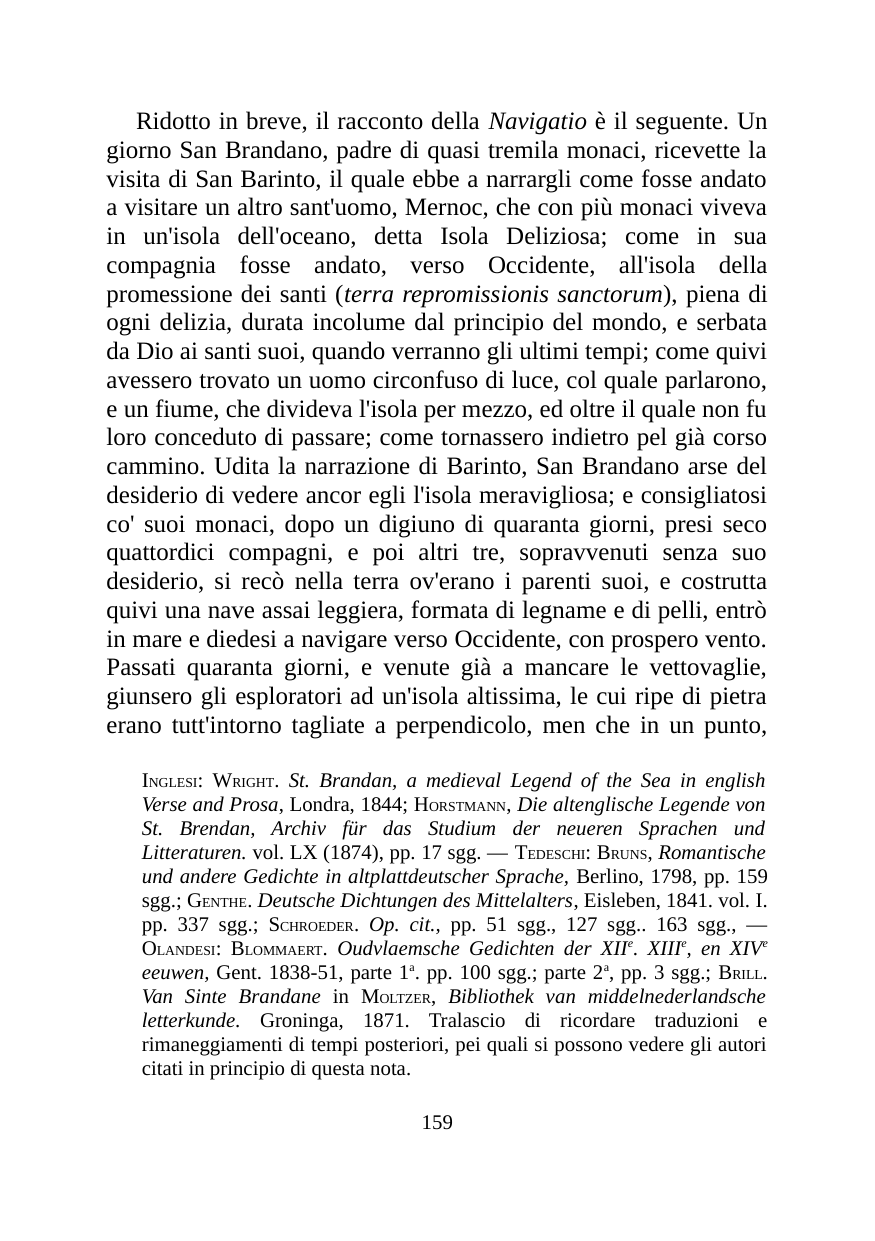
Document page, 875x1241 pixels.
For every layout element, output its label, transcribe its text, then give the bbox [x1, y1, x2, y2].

text - Inglesi: Wright. St. Brandan, a medieval Legend of the Sea in english Verse and Prosa, Londra, 1844; Horstmann, Die altenglische Legende von St. Brendan, Archiv für das Studium der neueren Sprachen und Litteraturen. vol. LX (1874), pp. 17 sgg. — Tedeschi: Bruns, Romantische und andere Gedichte in altplattdeutscher Sprache, Berlino, 1798, pp. 159 sgg.; Genthe. Deutsche Dichtungen des Mittelalters, Eisleben, 1841. vol. I. pp. 337 sgg.; Schroeder. Op. cit., pp. 51 sgg., 127 sgg.. 163 sgg., — Olandesi: Blommaert. Oudvlaemsche Gedichten der XIIe. XIIIe, en XIVe eeuwen, Gent. 1838-51, parte 1a. pp. 100 sgg.; parte 2a, pp. 3 sgg.; Brill. Van Sinte Brandane in Moltzer, Bibliothek van middelnederlandsche letterkunde. Groninga, 1871. Tralascio di ricordare traduzioni e rimaneggiamenti di tempi posteriori, pei quali si possono vedere gli autori citati in principio di questa nota. [106, 768, 768, 1080]
text Ridotto in breve, il racconto della Navigatio è il seguente. Un giorno San Brandano, padre di quasi tremila monaci, ricevette la visita di San Barinto, il quale ebbe a narrargli come fosse andato a visitare un altro sant'uomo, Mernoc, che con più monaci viveva in un'isola dell'oceano, detta Isola Deliziosa; come in sua compagnia fosse andato, verso Occidente, all'isola della promessione dei santi (terra repromissionis sanctorum), piena di ogni delizia, durata incolume dal principio del mondo, e serbata da Dio ai santi suoi, quando verranno gli ultimi tempi; come quivi avessero trovato un uomo circonfuso di luce, col quale parlarono, e un fiume, che divideva l'isola per mezzo, ed oltre il quale non fu loro conceduto di passare; come tornassero indietro pel già corso cammino. Udita la narrazione di Barinto, San Brandano arse del desiderio di vedere ancor egli l'isola meravigliosa; e consigliatosi co' suoi monaci, dopo un digiuno di quaranta giorni, presi seco quattordici compagni, e poi altri tre, sopravvenuti senza suo desiderio, si recò nella terra ov'erano i parenti suoi, e costrutta quivi una nave assai leggiera, formata di legname e di pelli, entrò in mare e diedesi a navigare verso Occidente, con prospero vento. Passati quaranta giorni, e venute già a mancare le vettovaglie, giunsero gli esploratori ad un'isola altissima, le cui ripe di pietra erano tutt'intorno tagliate a perpendicolo, men che in un punto, [106, 106, 768, 739]
